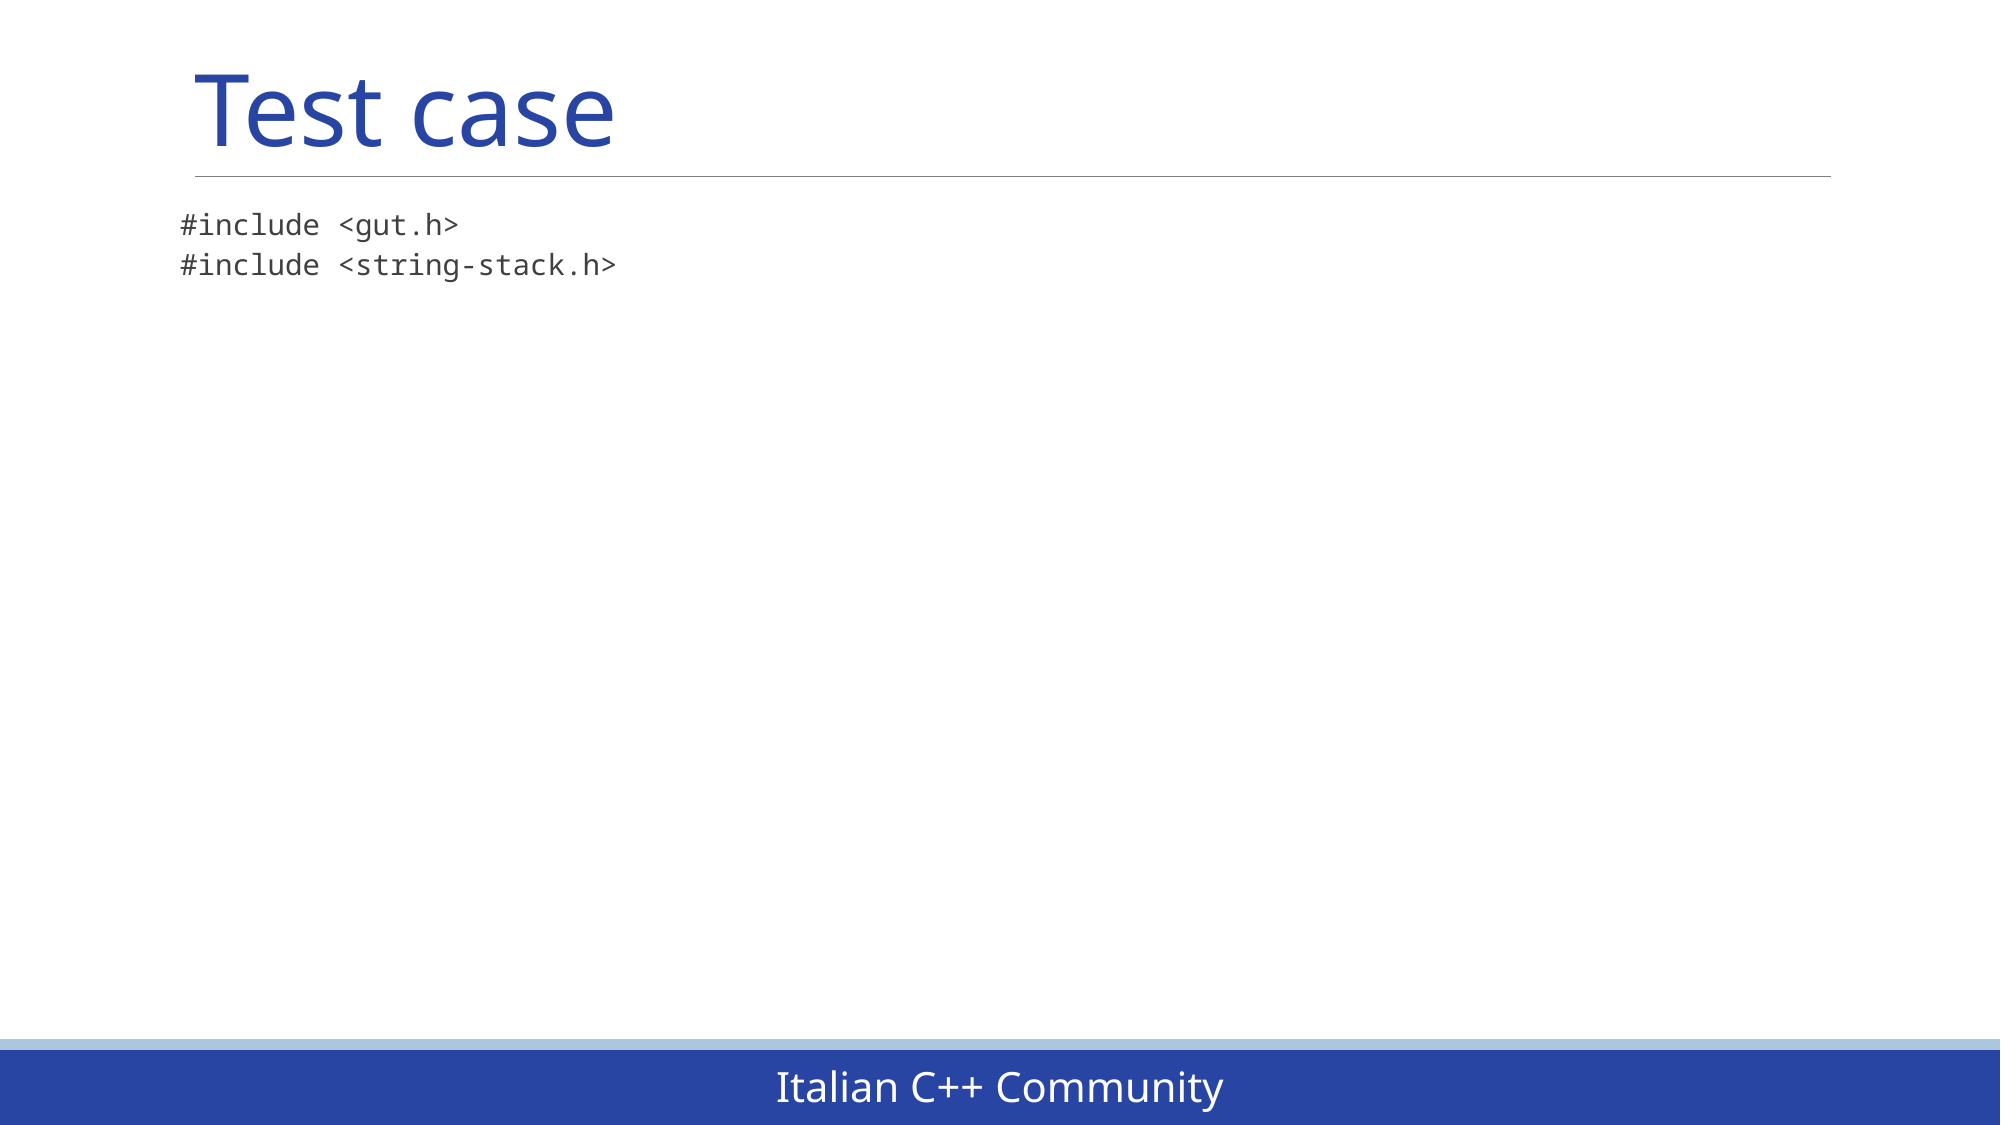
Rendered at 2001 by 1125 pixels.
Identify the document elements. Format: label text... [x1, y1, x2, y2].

list #include <gut.h> #include <string-stack.h> [179, 202, 1830, 1011]
title Test case [179, 2, 1830, 175]
